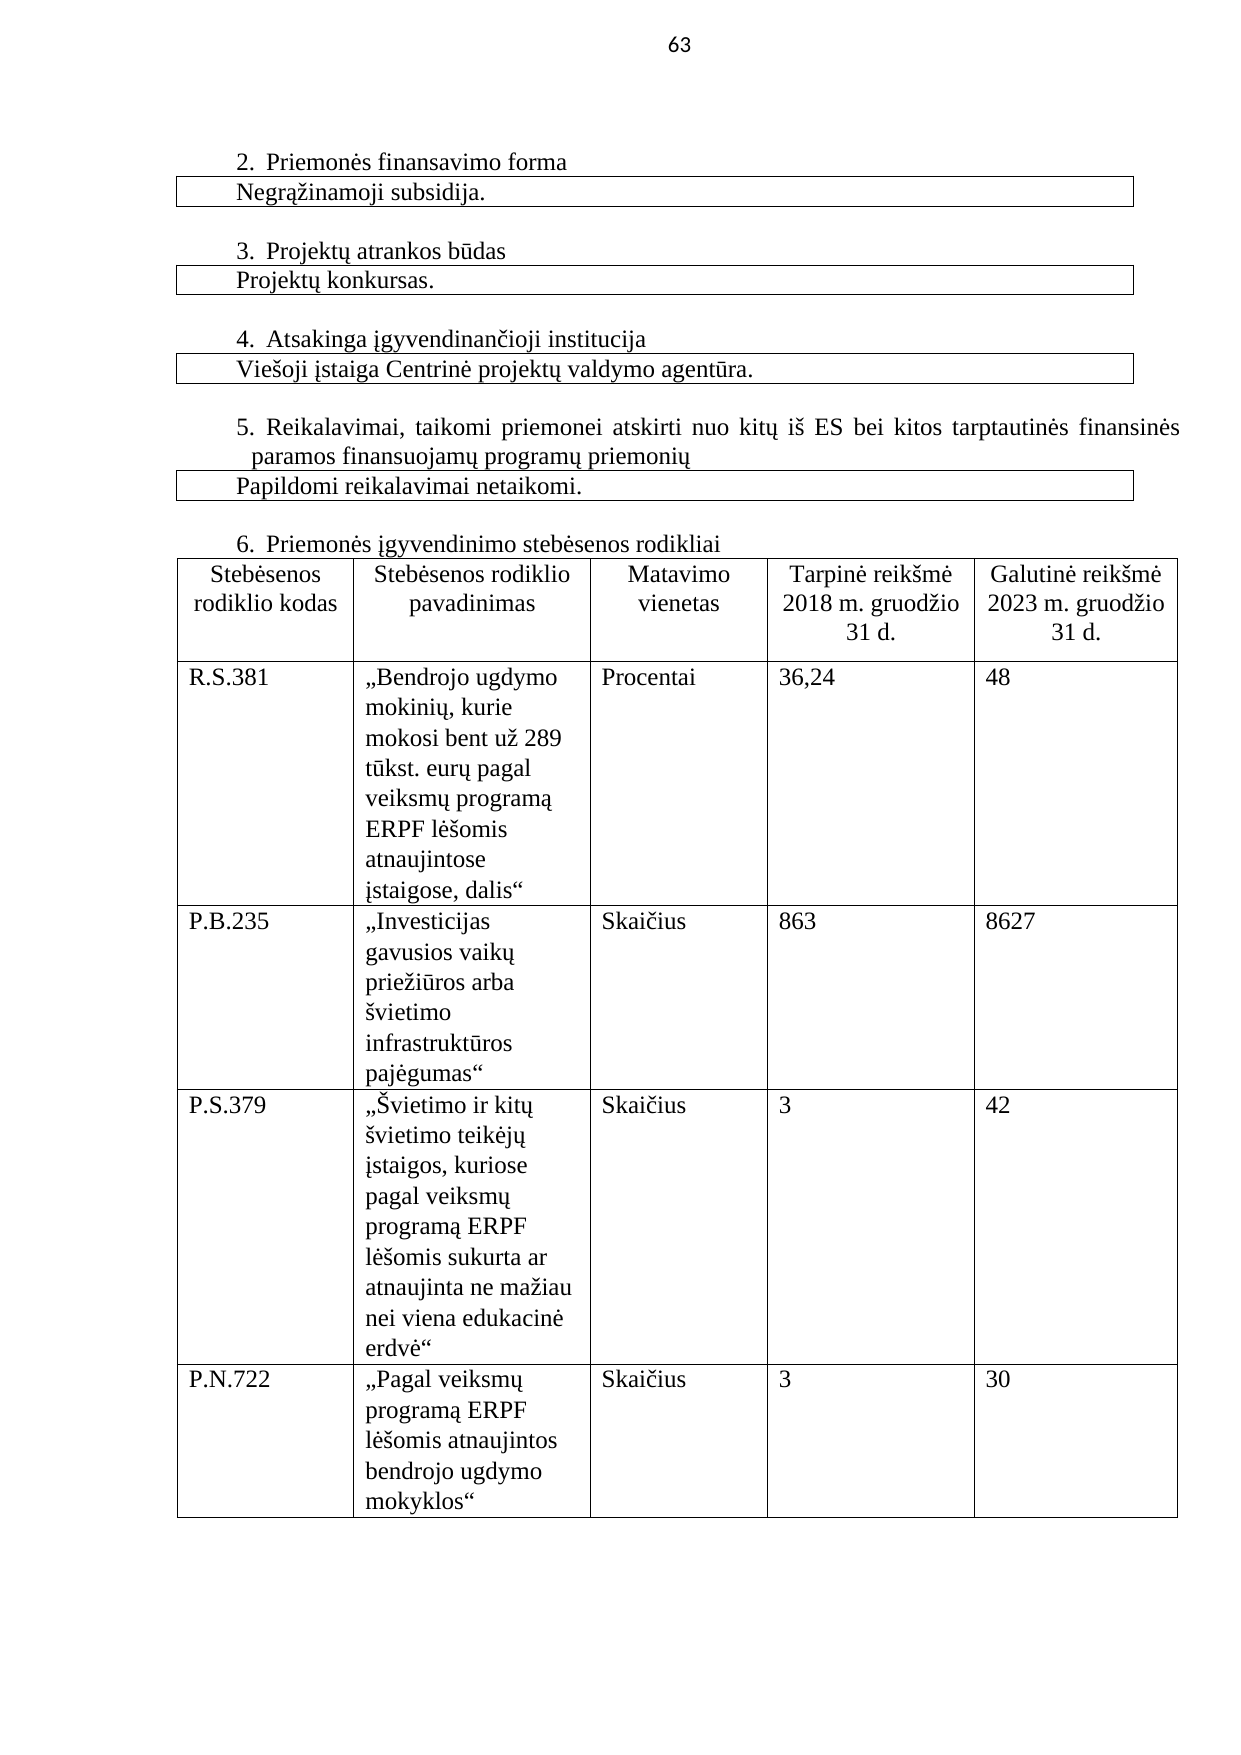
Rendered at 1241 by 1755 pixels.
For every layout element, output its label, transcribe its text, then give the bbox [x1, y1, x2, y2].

table_header Stebėsenos rodiklio kodas [178, 559, 353, 661]
table_cell 48 [975, 662, 1177, 905]
table_cell 3 [768, 1090, 974, 1363]
text 4. Atsakinga įgyvendinančioji institucija [236, 324, 1181, 353]
table_header Tarpinė reikšmė 2018 m. gruodžio 31 d. [768, 559, 974, 661]
table_cell Skaičius [591, 906, 767, 1089]
table_cell Skaičius [591, 1365, 767, 1517]
table_cell 3 [768, 1365, 974, 1517]
text 6. Priemonės įgyvendinimo stebėsenos rodikliai [177, 529, 1181, 558]
table_header Galutinė reikšmė 2023 m. gruodžio 31 d. [975, 559, 1177, 661]
text 3. Projektų atrankos būdas [236, 236, 1181, 264]
table_cell „Investicijas gavusios vaikų priežiūros arba švietimo infrastruktūros pajėgumas“ [354, 906, 590, 1089]
table_cell P.N.722 [178, 1365, 353, 1517]
table_cell Skaičius [591, 1090, 767, 1363]
table_cell 42 [975, 1090, 1177, 1363]
table_cell 863 [768, 906, 974, 1089]
table_header Stebėsenos rodiklio pavadinimas [354, 559, 590, 661]
table_cell R.S.381 [178, 662, 353, 905]
table_cell 36,24 [768, 662, 974, 905]
table_cell „Pagal veiksmų programą ERPF lėšomis atnaujintos bendrojo ugdymo mokyklos“ [354, 1365, 590, 1517]
table_cell „Švietimo ir kitų švietimo teikėjų įstaigos, kuriose pagal veiksmų programą ERPF lėšomis sukurta ar atnaujinta ne mažiau nei viena edukacinė erdvė“ [354, 1090, 590, 1363]
table_cell 8627 [975, 906, 1177, 1089]
table_cell P.B.235 [178, 906, 353, 1089]
table_cell Procentai [591, 662, 767, 905]
table_cell P.S.379 [178, 1090, 353, 1363]
table_cell 30 [975, 1365, 1177, 1517]
table_header Matavimo vienetas [591, 559, 767, 661]
text 5. Reikalavimai, taikomi priemonei atskirti nuo kitų iš ES bei kitos tarptautinės finansinės paramos finansuojamų programų priemonių [236, 412, 1181, 470]
table_header Viešoji įstaiga Centrinė projektų valdymo agentūra. [177, 354, 1133, 383]
table_header Negrąžinamoji subsidija. [177, 177, 1133, 206]
table_cell „Bendrojo ugdymo mokinių, kurie mokosi bent už 289 tūkst. eurų pagal veiksmų programą ERPF lėšomis atnaujintose įstaigose, dalis“ [354, 662, 590, 905]
table_header Papildomi reikalavimai netaikomi. [177, 471, 1133, 500]
text 2. Priemonės finansavimo forma [236, 147, 1181, 176]
table_header Projektų konkursas. [177, 266, 1133, 294]
